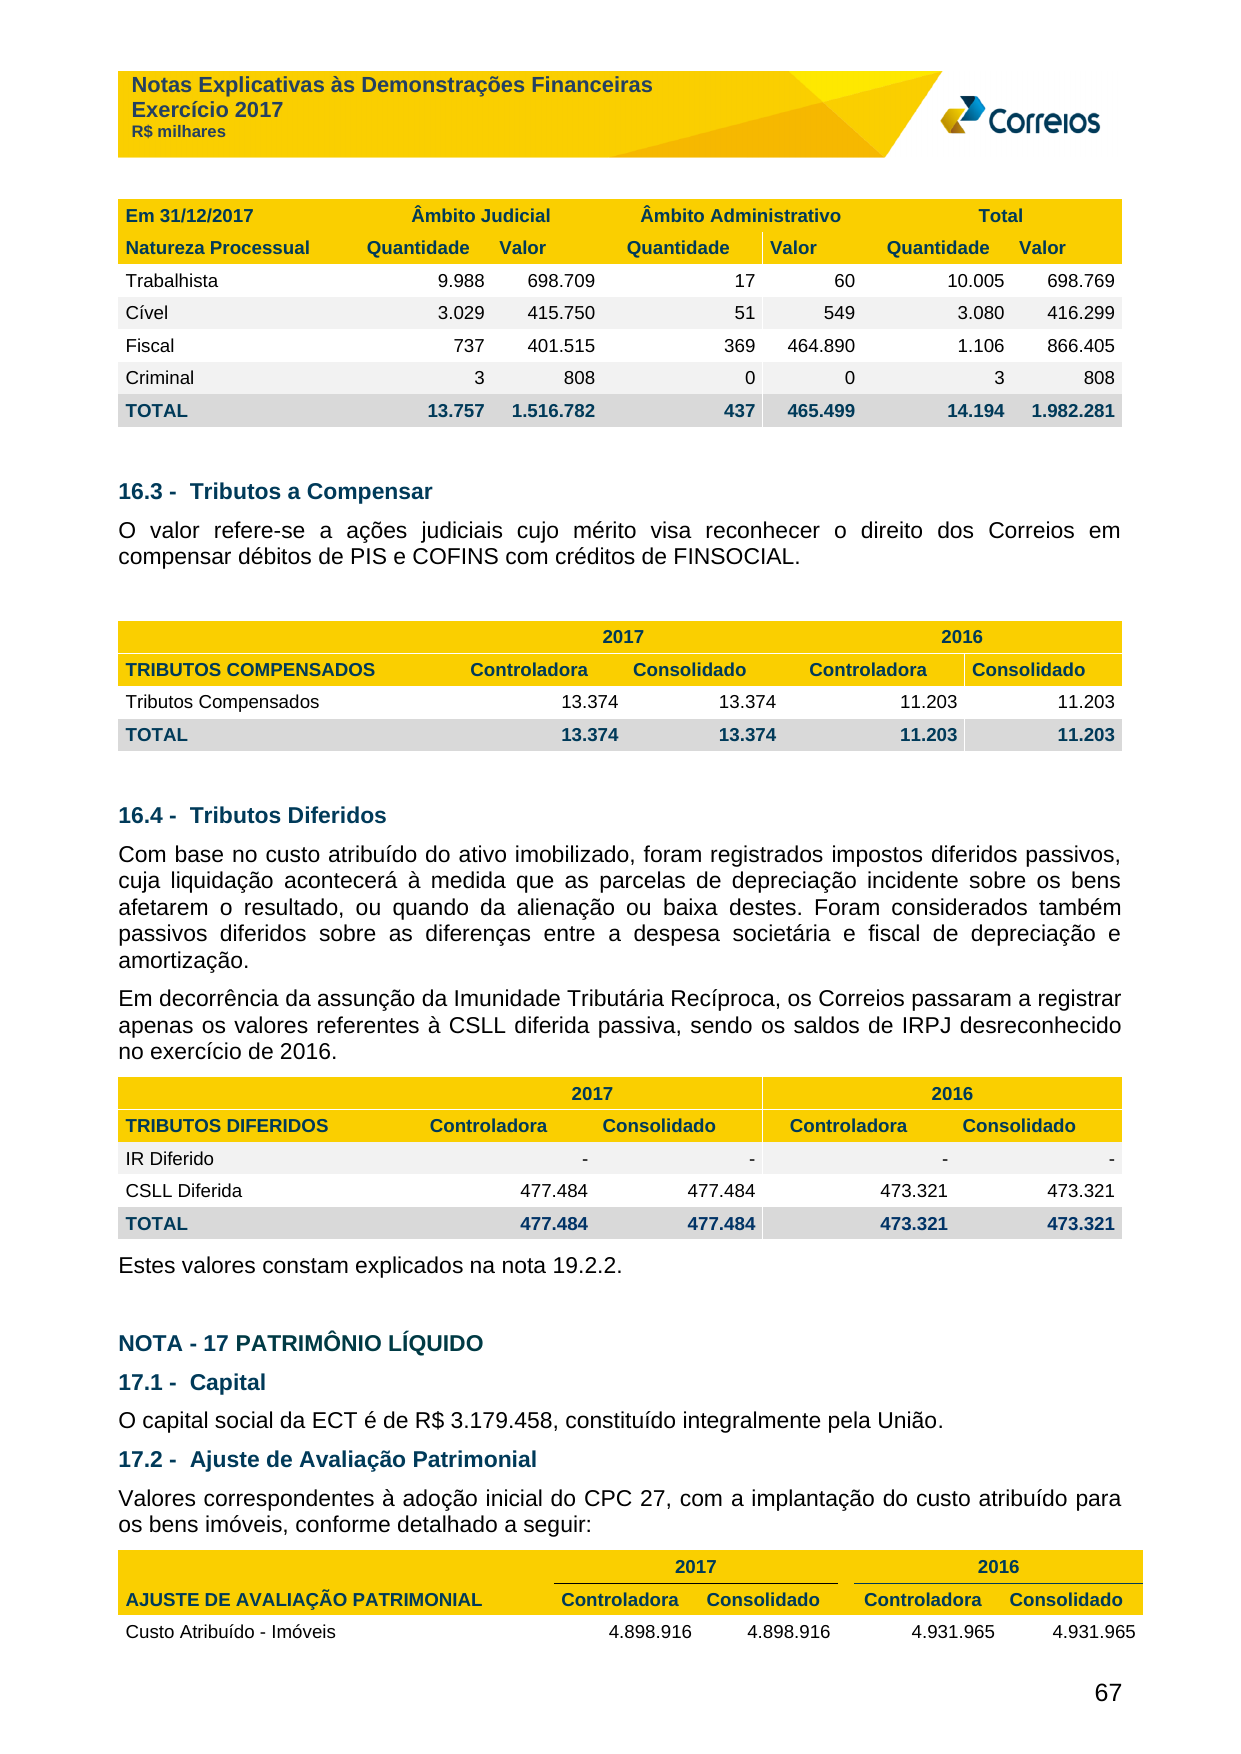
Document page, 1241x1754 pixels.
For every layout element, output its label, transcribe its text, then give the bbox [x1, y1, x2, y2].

table_cell Consolidado [699, 1584, 838, 1615]
table_cell 11.203 [965, 719, 1122, 751]
table_header 2016 [802, 621, 1122, 653]
table_cell 698.769 [1012, 264, 1122, 297]
table_cell 13.374 [463, 686, 626, 718]
table_cell [862, 232, 879, 264]
table_cell [862, 329, 879, 362]
table_cell 473.321 [782, 1207, 955, 1239]
table_cell TRIBUTOS COMPENSADOS [118, 654, 444, 686]
table_cell [342, 264, 359, 297]
table_cell Quantidade [359, 232, 492, 264]
table_header [118, 1077, 402, 1109]
table_cell [342, 329, 359, 362]
table_cell 473.321 [782, 1175, 955, 1207]
table_cell Valor [763, 232, 862, 264]
subtitle PATRIMÔNIO LÍQUIDO [118, 1330, 1122, 1356]
text O valor refere-se a ações judiciais cujo mérito visa reconhecer o direito dos Correios em compensar débitos de PIS e COFINS com créditos de FINSOCIAL. [118, 517, 1122, 569]
table_cell Controladora [782, 1110, 955, 1142]
table_cell [838, 1615, 857, 1648]
table_cell 13.757 [359, 394, 492, 427]
table_header [118, 1550, 554, 1583]
table_cell 401.515 [492, 329, 602, 362]
table_cell [783, 654, 802, 686]
table_cell [763, 1207, 782, 1239]
table_cell [402, 1207, 422, 1239]
table_cell Custo Atribuído - Imóveis [118, 1615, 554, 1648]
table_cell 698.709 [492, 264, 602, 297]
table_cell 464.890 [763, 329, 862, 362]
table_header 2017 [463, 621, 783, 653]
table_cell 10.005 [879, 264, 1012, 297]
text Em decorrência da assunção da Imunidade Tributária Recíproca, os Correios passaram a registrar apenas os valores referentes à CSLL diferida passiva, sendo os saldos de IRPJ desreconhecido no exercício de 2016. [118, 985, 1122, 1064]
table_cell [862, 362, 879, 394]
table_cell Consolidado [595, 1110, 762, 1142]
table_cell Trabalhista [118, 264, 342, 297]
table_cell Controladora [802, 654, 964, 686]
table_cell 808 [1012, 362, 1122, 394]
table_cell 51 [619, 297, 762, 329]
subtitle Ajuste de Avaliação Patrimonial [118, 1446, 1122, 1473]
table_cell Valor [492, 232, 602, 264]
table_cell AJUSTE DE AVALIAÇÃO PATRIMONIAL [118, 1583, 554, 1615]
table_cell Consolidado [955, 1110, 1122, 1142]
table_cell [602, 264, 619, 297]
table_cell CSLL Diferida [118, 1175, 402, 1207]
table_cell Criminal [118, 362, 342, 394]
table_cell [342, 362, 359, 394]
text Valores correspondentes à adoção inicial do CPC 27, com a implantação do custo atribuído para os bens imóveis, conforme detalhado a seguir: [118, 1485, 1122, 1538]
table_cell [838, 1583, 857, 1615]
text O capital social da ECT é de R$ 3.179.458, constituído integralmente pela União. [118, 1407, 1122, 1434]
table_cell IR Diferido [118, 1142, 402, 1174]
table_cell 808 [492, 362, 602, 394]
table_cell [342, 297, 359, 329]
table_cell 3.080 [879, 297, 1012, 329]
table_header [444, 621, 463, 653]
table_cell Controladora [857, 1584, 1002, 1615]
table_header [763, 1077, 782, 1109]
table_cell 4.931.965 [1002, 1615, 1143, 1648]
table_cell [402, 1175, 422, 1207]
table_cell [763, 1142, 782, 1174]
table_cell Controladora [422, 1110, 595, 1142]
table_cell 549 [763, 297, 862, 329]
table_cell Tributos Compensados [118, 686, 444, 718]
table_header [862, 199, 879, 232]
table_cell TOTAL [118, 719, 444, 751]
table_cell 4.898.916 [554, 1615, 699, 1648]
table_cell Quantidade [619, 232, 762, 264]
table_cell 4.898.916 [699, 1615, 838, 1648]
table_cell Cível [118, 297, 342, 329]
text Com base no custo atribuído do ativo imobilizado, foram registrados impostos diferidos passivos, cuja liquidação acontecerá à medida que as parcelas de depreciação incidente sobre os bens afetarem o resultado, ou quando da alienação ou baixa destes. Foram considerados também passivos diferidos sobre as diferenças entre a despesa societária e fiscal de depreciação e amortização. [118, 841, 1122, 973]
text Estes valores constam explicados na nota 19.2.2. [118, 1252, 1122, 1278]
table_cell 437 [619, 394, 762, 427]
table_cell Consolidado [965, 654, 1122, 686]
table_cell 11.203 [802, 686, 964, 718]
table_cell 11.203 [965, 686, 1122, 718]
table_cell TOTAL [118, 1207, 402, 1239]
table_cell 3.029 [359, 297, 492, 329]
table_cell 60 [763, 264, 862, 297]
table_cell [862, 264, 879, 297]
table_cell Consolidado [626, 654, 783, 686]
table_cell 477.484 [595, 1175, 762, 1207]
table_header Total [879, 199, 1122, 232]
table_cell 13.374 [626, 719, 783, 751]
table_header 2017 [554, 1550, 838, 1583]
table_header [402, 1077, 422, 1109]
table_cell TOTAL [118, 394, 342, 427]
table_header 2017 [422, 1077, 762, 1109]
table_cell 14.194 [879, 394, 1012, 427]
table_cell [862, 297, 879, 329]
table_cell 415.750 [492, 297, 602, 329]
table_cell 737 [359, 329, 492, 362]
table_cell [602, 362, 619, 394]
picture [118, 71, 1123, 158]
table_cell 9.988 [359, 264, 492, 297]
table_cell 473.321 [955, 1175, 1122, 1207]
table_cell [444, 719, 463, 751]
table_cell Controladora [554, 1584, 699, 1615]
table_cell Natureza Processual [118, 232, 342, 264]
table_cell [862, 394, 879, 427]
table_cell 416.299 [1012, 297, 1122, 329]
table_cell [602, 329, 619, 362]
table_header Em 31/12/2017 [118, 199, 342, 232]
table_cell 1.106 [879, 329, 1012, 362]
table_cell Fiscal [118, 329, 342, 362]
table_header Âmbito Administrativo [619, 199, 862, 232]
table_cell 866.405 [1012, 329, 1122, 362]
table_cell [783, 719, 802, 751]
table_cell 0 [763, 362, 862, 394]
table_cell Consolidado [1002, 1584, 1143, 1615]
table_header [602, 199, 619, 232]
table_cell 11.203 [802, 719, 964, 751]
table_cell TRIBUTOS DIFERIDOS [118, 1110, 402, 1142]
table_cell 0 [619, 362, 762, 394]
table_cell 369 [619, 329, 762, 362]
table_cell [342, 394, 359, 427]
table_header [783, 621, 802, 653]
table_cell 3 [359, 362, 492, 394]
table_cell Valor [1012, 232, 1122, 264]
table_cell - [595, 1142, 762, 1174]
table_cell [602, 297, 619, 329]
table_header Âmbito Judicial [359, 199, 602, 232]
table_header 2016 [854, 1550, 1143, 1583]
table_header [342, 199, 359, 232]
table_header [118, 621, 444, 653]
subtitle Capital [118, 1368, 1122, 1395]
table_cell 17 [619, 264, 762, 297]
table_cell Quantidade [879, 232, 1012, 264]
table_cell 4.931.965 [857, 1615, 1002, 1648]
table_cell 477.484 [422, 1207, 595, 1239]
table_cell 1.516.782 [492, 394, 602, 427]
table_cell 13.374 [463, 719, 626, 751]
table_cell Controladora [463, 654, 626, 686]
table_cell [783, 686, 802, 718]
table_cell 1.982.281 [1012, 394, 1122, 427]
table_cell [402, 1110, 422, 1142]
table_cell 13.374 [626, 686, 783, 718]
table_header 2016 [782, 1077, 1122, 1109]
table_cell [763, 1175, 782, 1207]
subtitle Tributos a Compensar [118, 478, 1122, 504]
table_cell [444, 686, 463, 718]
table_cell - [782, 1142, 955, 1174]
table_cell 477.484 [595, 1207, 762, 1239]
table_cell 465.499 [763, 394, 862, 427]
table_cell 473.321 [955, 1207, 1122, 1239]
table_cell [444, 654, 463, 686]
table_cell [763, 1110, 782, 1142]
subtitle Tributos Diferidos [118, 802, 1122, 829]
table_cell 477.484 [422, 1175, 595, 1207]
table_cell - [422, 1142, 595, 1174]
table_cell 3 [879, 362, 1012, 394]
table_cell [602, 232, 619, 264]
table_cell - [955, 1142, 1122, 1174]
table_header [838, 1550, 854, 1583]
table_cell [342, 232, 359, 264]
table_cell [402, 1142, 422, 1174]
table_cell [602, 394, 619, 427]
